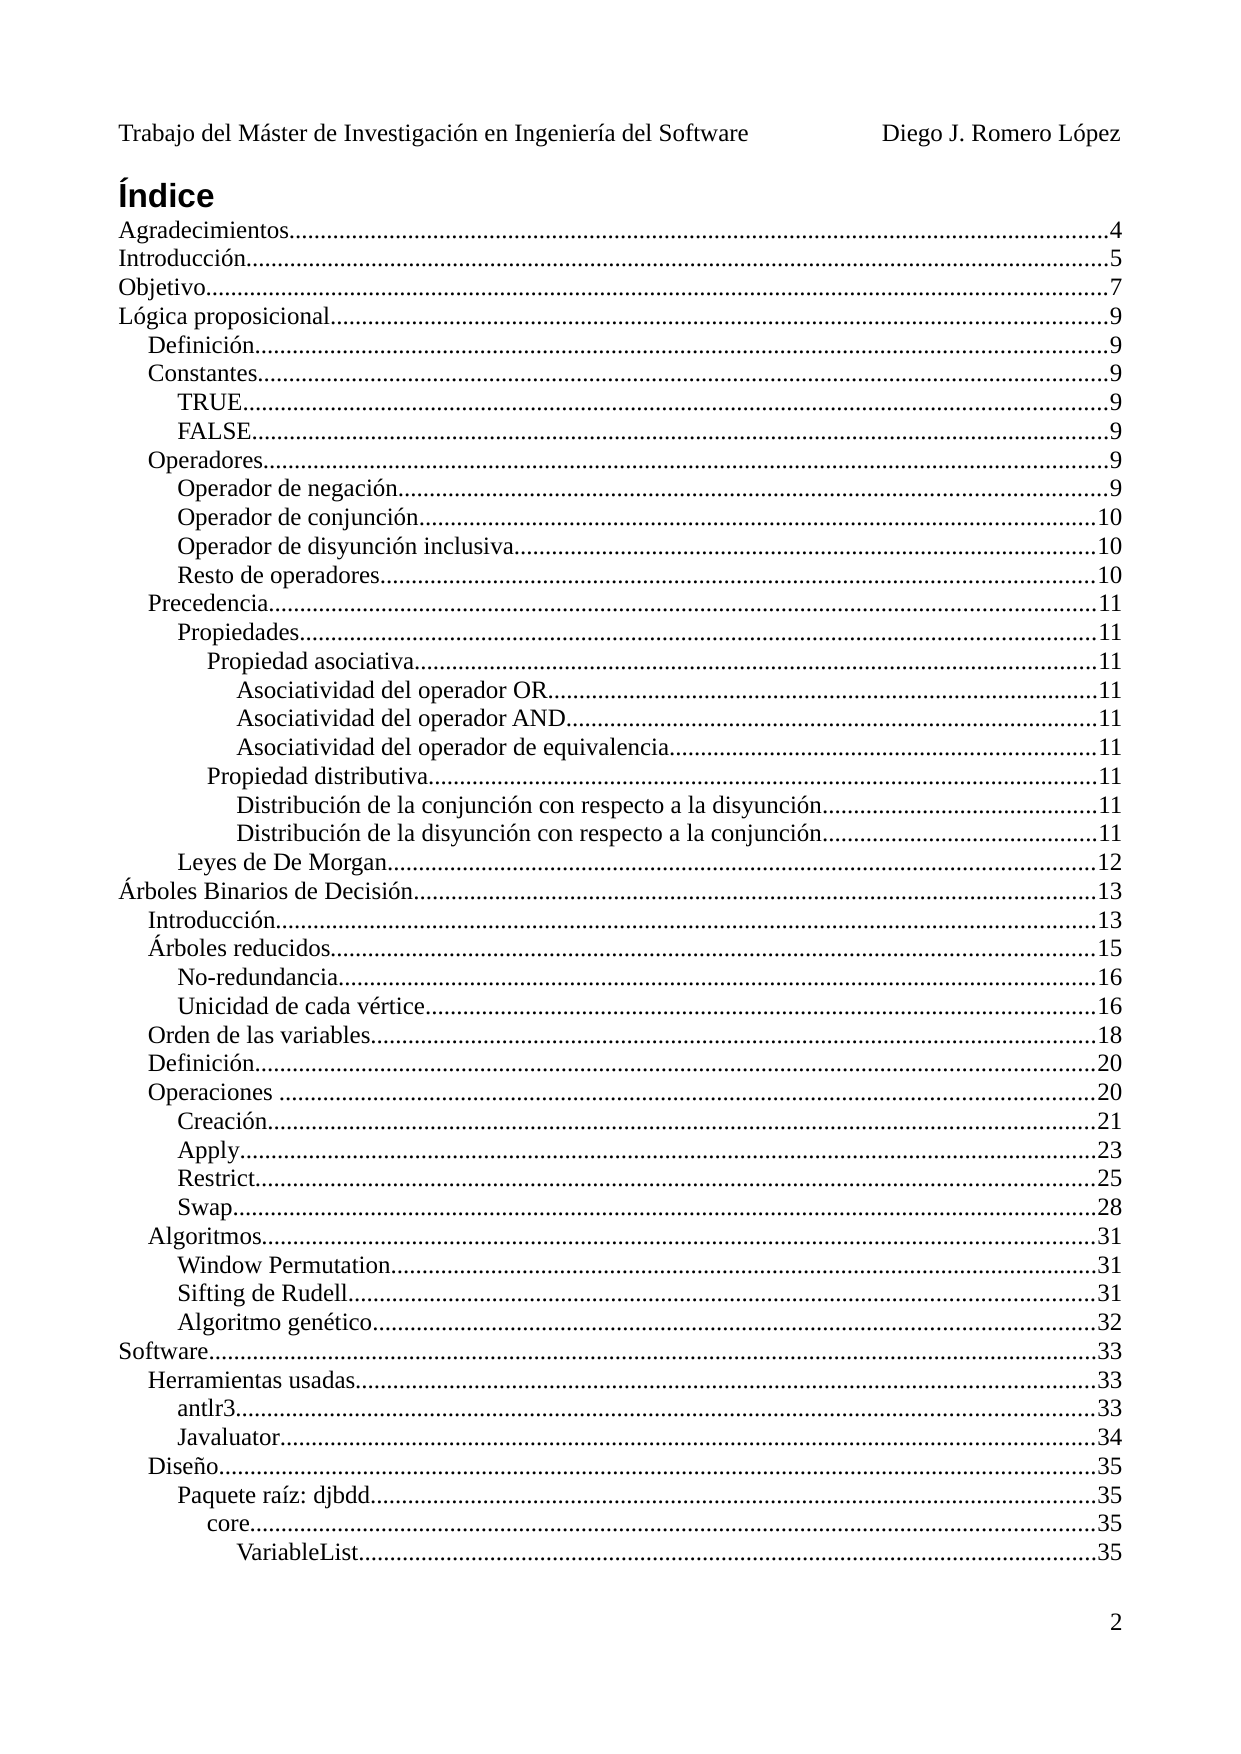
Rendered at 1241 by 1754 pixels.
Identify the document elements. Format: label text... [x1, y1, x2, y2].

text antlr3 33 [177, 1393, 1122, 1422]
text Orden de las variables 18 [148, 1020, 1122, 1048]
text Definición 20 [148, 1048, 1122, 1077]
text Introducción 5 [118, 243, 1122, 272]
text Unicidad de cada vértice 16 [177, 991, 1122, 1020]
text Introducción 13 [148, 905, 1122, 933]
text Operador de negación 9 [177, 473, 1122, 502]
text Herramientas usadas 33 [148, 1365, 1122, 1393]
text Asociatividad del operador de equivalencia 11 [236, 732, 1122, 761]
text Sifting de Rudell 31 [177, 1278, 1122, 1307]
text Agradecimientos 4 [118, 215, 1122, 243]
text Árboles reducidos 15 [148, 933, 1122, 962]
text Propiedad asociativa 11 [207, 646, 1122, 675]
text Window Permutation 31 [177, 1250, 1122, 1278]
text Constantes 9 [148, 358, 1122, 387]
subtitle Índice [118, 176, 1122, 215]
text No-redundancia 16 [177, 962, 1122, 991]
text Asociatividad del operador AND 11 [236, 703, 1122, 732]
text Operador de conjunción 10 [177, 502, 1122, 531]
text Precedencia 11 [148, 588, 1122, 617]
text core 35 [207, 1508, 1122, 1537]
text Objetivo 7 [118, 272, 1122, 301]
text Operaciones 20 [148, 1077, 1122, 1106]
text Diseño 35 [148, 1451, 1122, 1480]
text Algoritmos 31 [148, 1221, 1122, 1250]
text Swap 28 [177, 1192, 1122, 1221]
text Árboles Binarios de Decisión 13 [118, 876, 1122, 905]
text VariableList 35 [236, 1537, 1122, 1566]
text Creación 21 [177, 1106, 1122, 1135]
text Resto de operadores 10 [177, 560, 1122, 588]
text Apply 23 [177, 1135, 1122, 1163]
text Distribución de la conjunción con respecto a la disyunción 11 [236, 790, 1122, 818]
text FALSE 9 [177, 416, 1122, 445]
text Propiedad distributiva 11 [207, 761, 1122, 790]
text Operadores 9 [148, 445, 1122, 473]
text Lógica proposicional 9 [118, 301, 1122, 330]
text Operador de disyunción inclusiva 10 [177, 531, 1122, 560]
text Definición 9 [148, 330, 1122, 358]
text Software 33 [118, 1336, 1122, 1365]
text Distribución de la disyunción con respecto a la conjunción 11 [236, 818, 1122, 847]
text TRUE 9 [177, 387, 1122, 416]
text Javaluator 34 [177, 1422, 1122, 1451]
text Algoritmo genético 32 [177, 1307, 1122, 1336]
text Asociatividad del operador OR 11 [236, 675, 1122, 703]
text Leyes de De Morgan 12 [177, 847, 1122, 876]
text Propiedades 11 [177, 617, 1122, 646]
text Restrict 25 [177, 1163, 1122, 1192]
text Paquete raíz: djbdd 35 [177, 1480, 1122, 1508]
